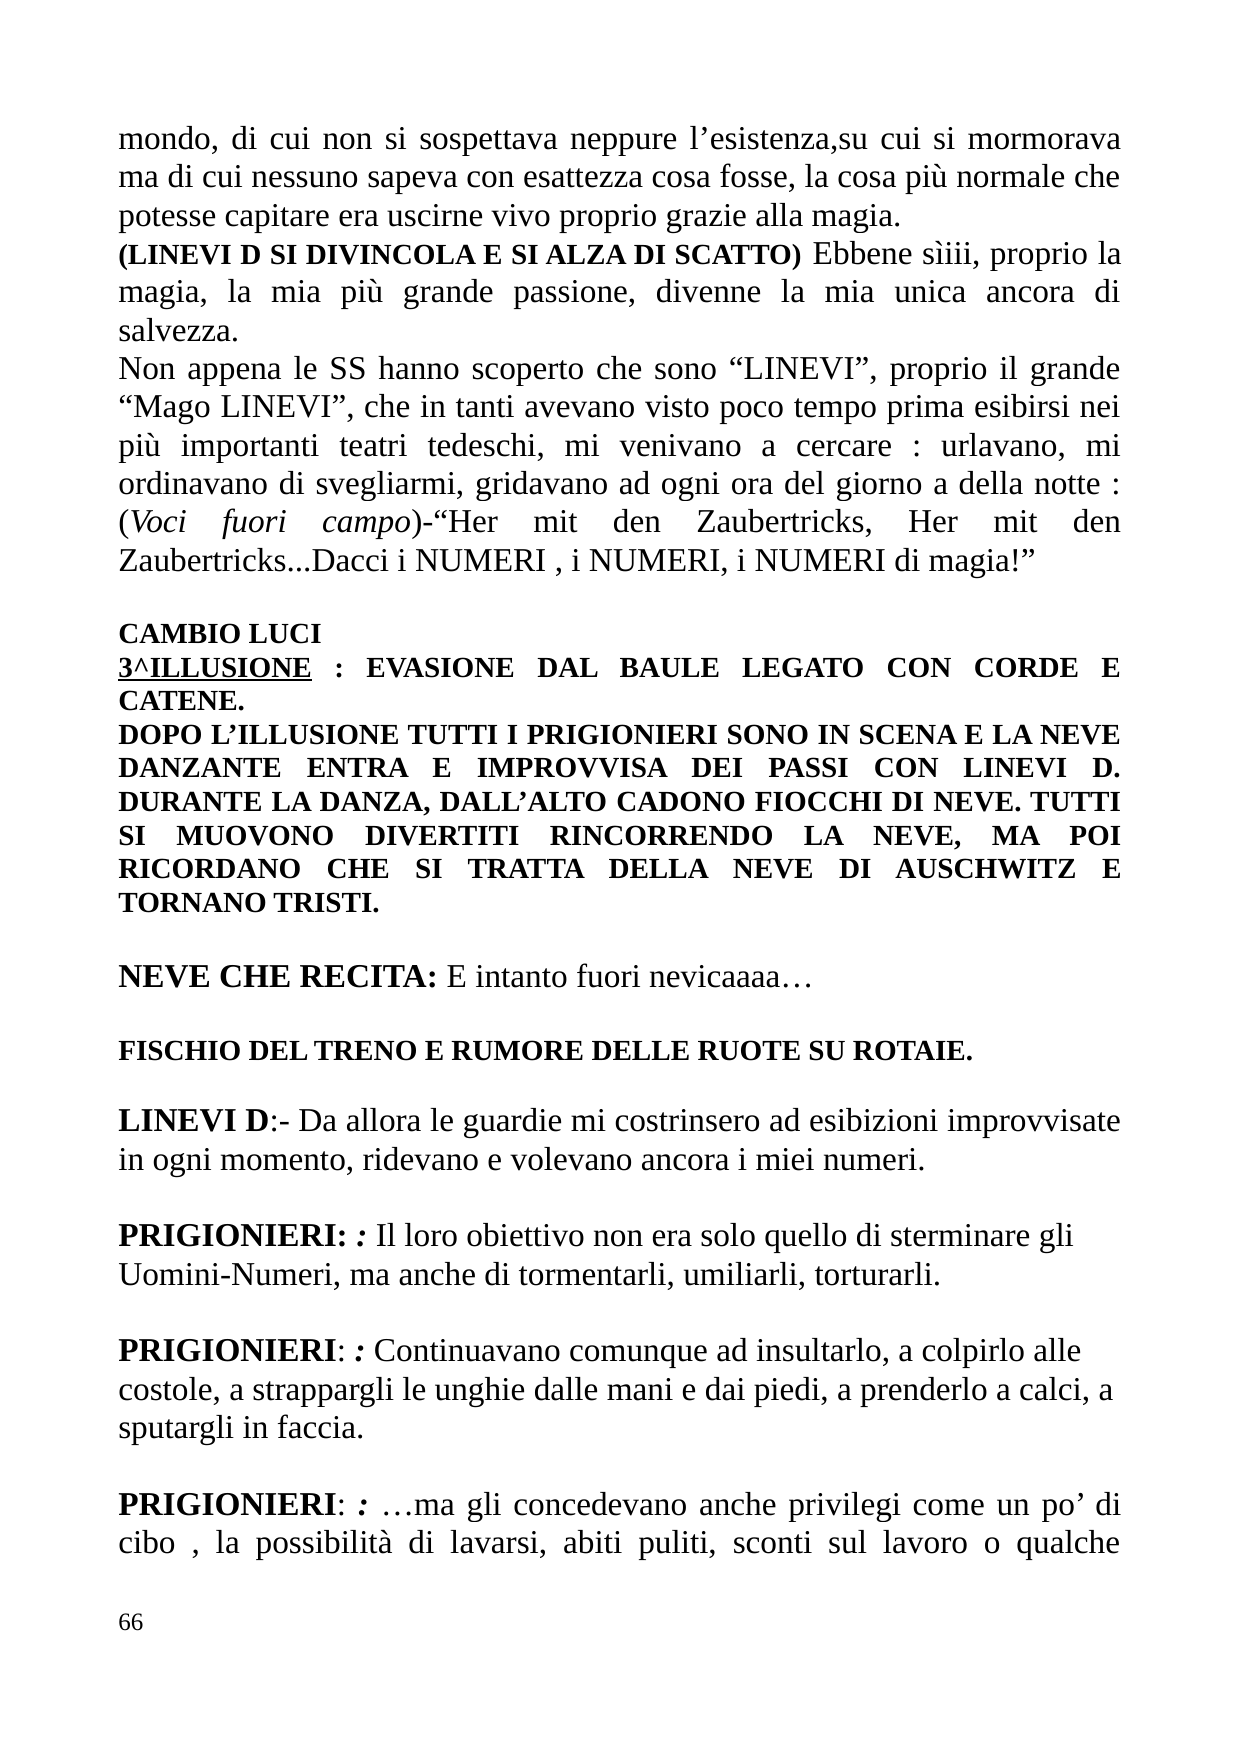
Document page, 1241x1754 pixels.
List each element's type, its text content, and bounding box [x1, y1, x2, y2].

text sputargli in faccia. [118, 1407, 1122, 1445]
text (LINEVI D SI DIVINCOLA E SI ALZA DI SCATTO) Ebbene sìiii, proprio la magia, la mia più grande passione, divenne la mia unica ancora di salvezza. [118, 233, 1122, 348]
text Uomini-Numeri, ma anche di tormentarli, umiliarli, torturarli. [118, 1254, 1122, 1292]
text mondo, di cui non si sospettava neppure l’esistenza,su cui si mormorava ma di cui nessuno sapeva con esattezza cosa fosse, la cosa più normale che potesse capitare era uscirne vivo proprio grazie alla magia. [118, 118, 1122, 233]
text NEVE CHE RECITA: E intanto fuori nevicaaaa… [118, 957, 1122, 995]
text FISCHIO DEL TRENO E RUMORE DELLE RUOTE SU ROTAIE. [118, 1033, 1122, 1067]
text Non appena le SS hanno scoperto che sono “LINEVI”, proprio il grande “Mago LINEVI”, che in tanti avevano visto poco tempo prima esibirsi nei più importanti teatri tedeschi, mi venivano a cercare : urlavano, mi ordinavano di svegliarmi, gridavano ad ogni ora del giorno a della notte : (Voci fuori campo)-“Her mit den Zaubertricks, Her mit den Zaubertricks...Dacci i NUMERI , i NUMERI, i NUMERI di magia!” [118, 348, 1122, 578]
text PRIGIONIERI: : Il loro obiettivo non era solo quello di sterminare gli [118, 1215, 1122, 1254]
text DOPO L’ILLUSIONE TUTTI I PRIGIONIERI SONO IN SCENA E LA NEVE DANZANTE ENTRA E IMPROVVISA DEI PASSI CON LINEVI D. DURANTE LA DANZA, DALL’ALTO CADONO FIOCCHI DI NEVE. TUTTI SI MUOVONO DIVERTITI RINCORRENDO LA NEVE, MA POI RICORDANO CHE SI TRATTA DELLA NEVE DI AUSCHWITZ E TORNANO TRISTI. [118, 717, 1122, 918]
text PRIGIONIERI: : Continuavano comunque ad insultarlo, a colpirlo alle [118, 1330, 1122, 1369]
text costole, a strappargli le unghie dalle mani e dai piedi, a prenderlo a calci, a [118, 1369, 1122, 1407]
text CAMBIO LUCI [118, 616, 1122, 650]
text LINEVI D:- Da allora le guardie mi costrinsero ad esibizioni improvvisate in ogni momento, ridevano e volevano ancora i miei numeri. [118, 1100, 1122, 1177]
text 3^ILLUSIONE : EVASIONE DAL BAULE LEGATO CON CORDE E CATENE. [118, 650, 1122, 717]
text PRIGIONIERI: : …ma gli concedevano anche privilegi come un po’ di cibo , la possibilità di lavarsi, abiti puliti, sconti sul lavoro o qualche [118, 1484, 1122, 1560]
